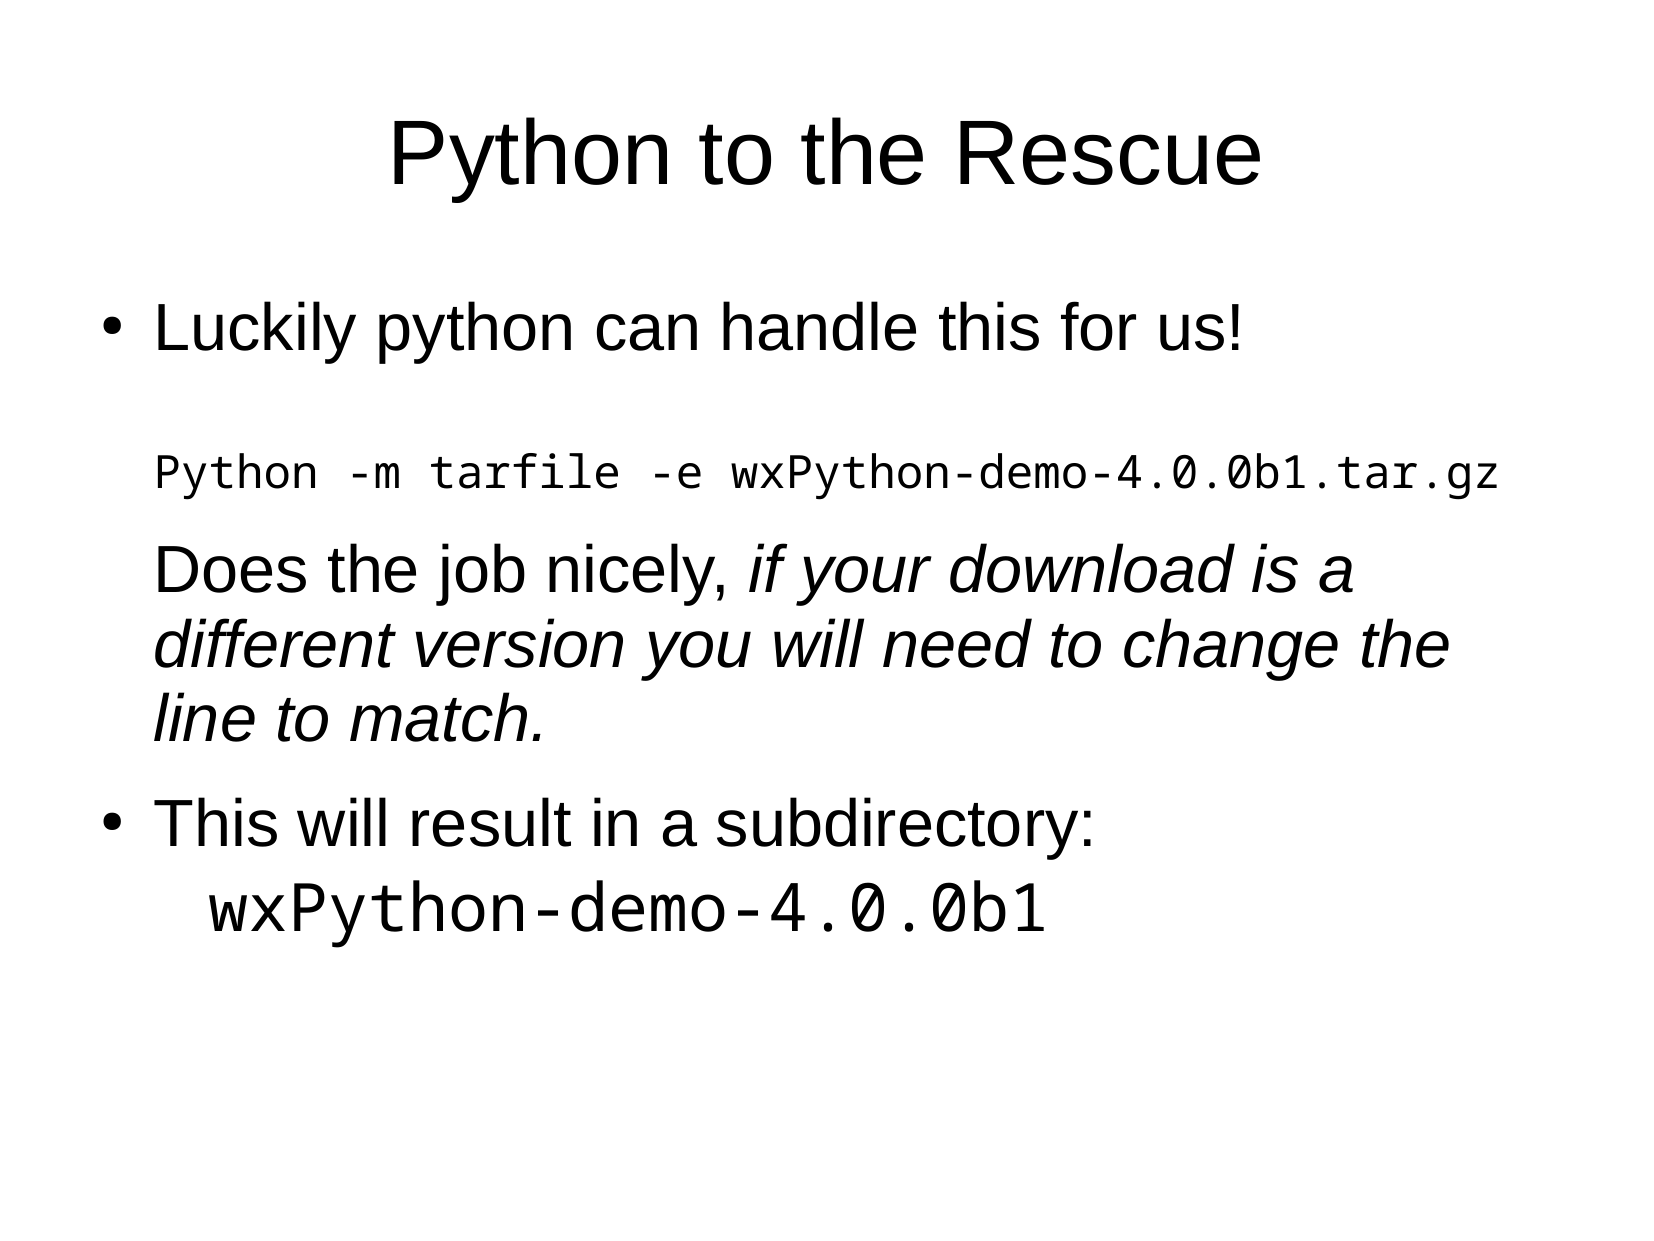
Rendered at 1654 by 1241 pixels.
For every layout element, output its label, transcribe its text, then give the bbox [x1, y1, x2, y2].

list Luckily python can handle this for us! Python -m tarfile -e wxPython-demo-4.0.0b1.tar.gz Does the job nicely, if your download is a different version you will need to change the line to match. This will result in a subdirectory: wxPython-demo-4.0.0b1 [82, 290, 1571, 1010]
title Python to the Rescue [82, 49, 1571, 257]
